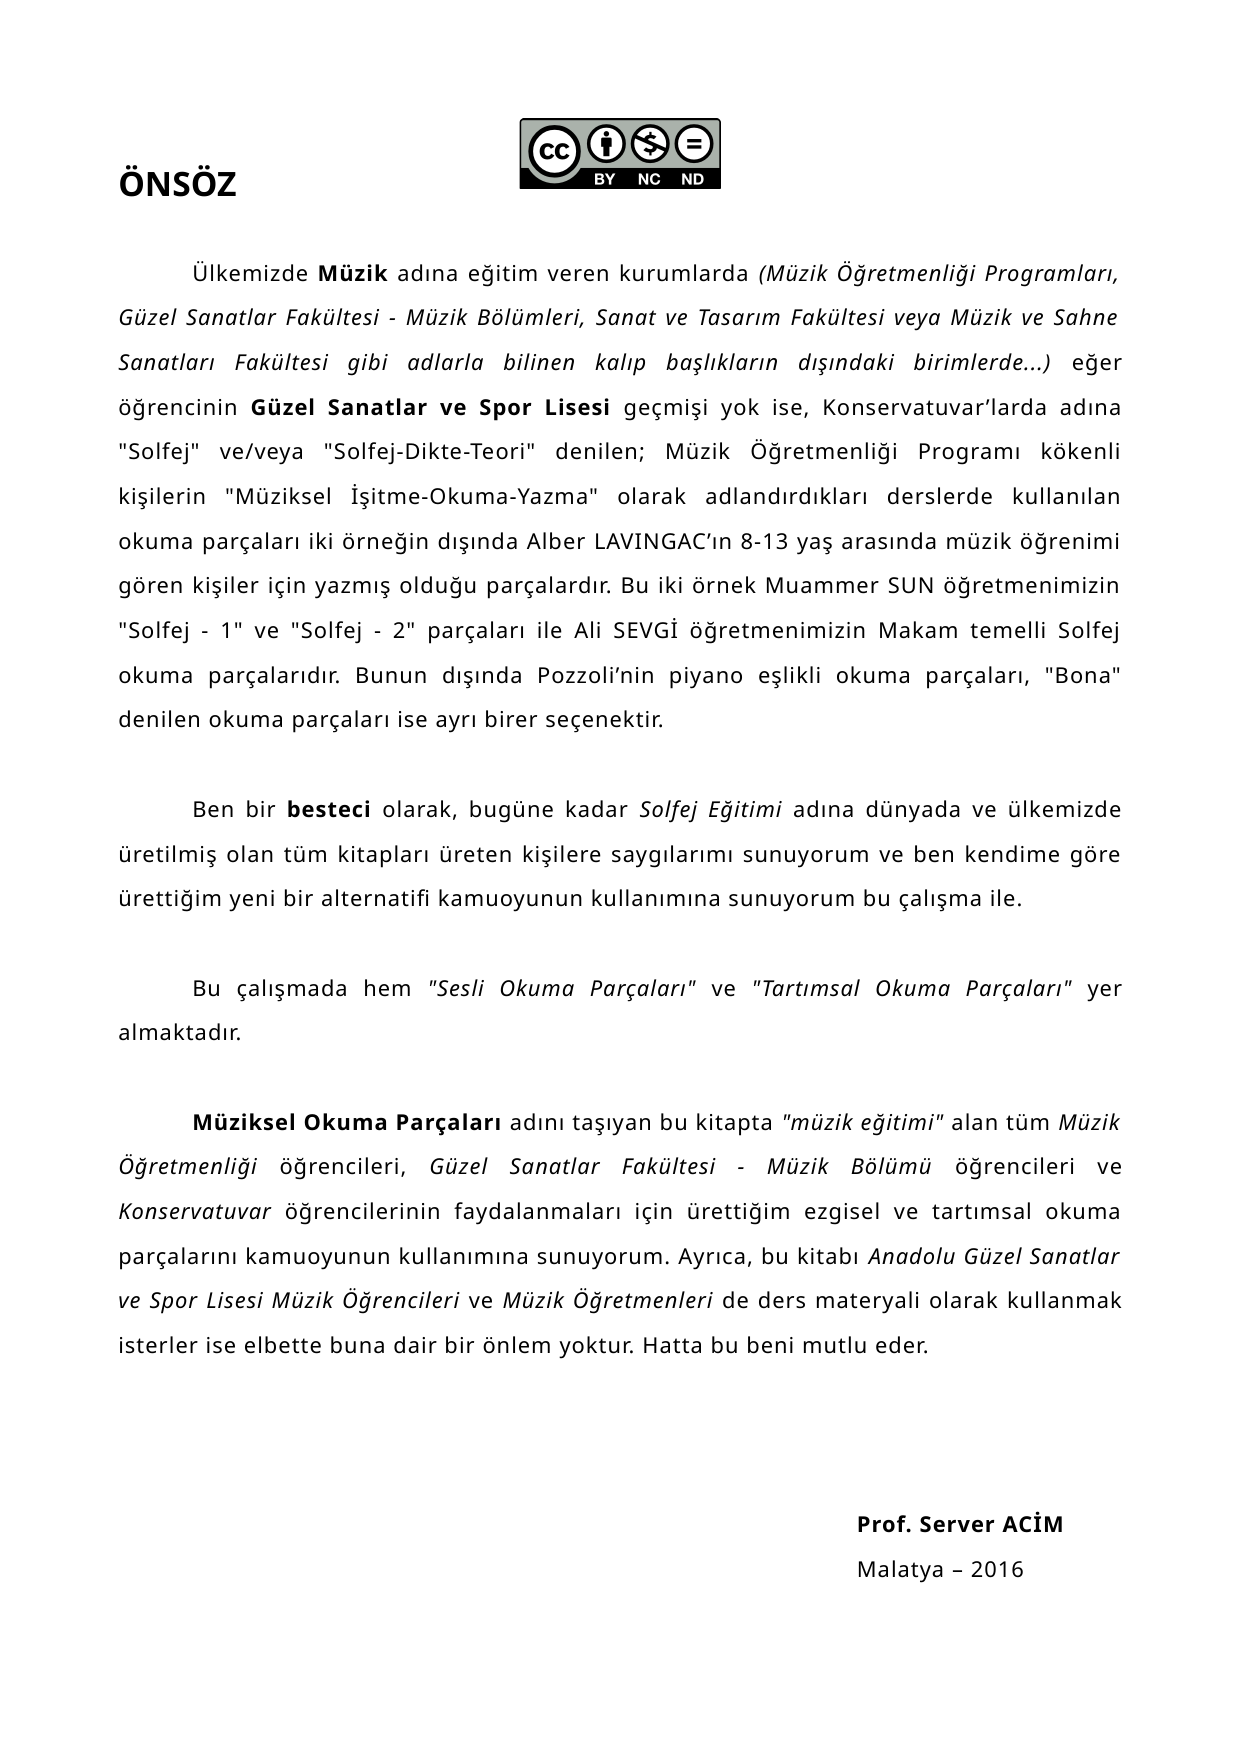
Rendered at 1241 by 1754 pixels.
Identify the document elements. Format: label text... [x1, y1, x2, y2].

text Bu çalışmada hem "Sesli Okuma Parçaları" ve "Tartımsal Okuma Parçaları" yer almaktadır. [118, 973, 1122, 1047]
picture [519, 118, 721, 189]
text Ben bir besteci olarak, bugüne kadar Solfej Eğitimi adına dünyada ve ülkemizde üretilmiş olan tüm kitapları üreten kişilere saygılarımı sunuyorum ve ben kendime göre ürettiğim yeni bir alternatifi kamuoyunun kullanımına sunuyorum bu çalışma ile. [118, 794, 1122, 913]
text Ülkemizde Müzik adına eğitim veren kurumlarda (Müzik Öğretmenliği Programları, Güzel Sanatlar Fakültesi - Müzik Bölümleri, Sanat ve Tasarım Fakültesi veya Müzik ve Sahne Sanatları Fakültesi gibi adlarla bilinen kalıp başlıkların dışındaki birimlerde...) eğer öğrencinin Güzel Sanatlar ve Spor Lisesi geçmişi yok ise, Konservatuvar’larda adına "Solfej" ve/veya "Solfej-Dikte-Teori" denilen; Müzik Öğretmenliği Programı kökenli kişilerin "Müziksel İşitme-Okuma-Yazma" olarak adlandırdıkları derslerde kullanılan okuma parçaları iki örneğin dışında Alber LAVINGAC’ın 8-13 yaş arasında müzik öğrenimi gören kişiler için yazmış olduğu parçalardır. Bu iki örnek Muammer SUN öğretmenimizin "Solfej - 1" ve "Solfej - 2" parçaları ile Ali SEVGİ öğretmenimizin Makam temelli Solfej okuma parçalarıdır. Bunun dışında Pozzoli’nin piyano eşlikli okuma parçaları, "Bona" denilen okuma parçaları ise ayrı birer seçenektir. [118, 258, 1122, 734]
text Malatya – 2016 [857, 1553, 1122, 1583]
text Müziksel Okuma Parçaları adını taşıyan bu kitapta "müzik eğitimi" alan tüm Müzik Öğretmenliği öğrencileri, Güzel Sanatlar Fakültesi - Müzik Bölümü öğrencileri ve Konservatuvar öğrencilerinin faydalanmaları için ürettiğim ezgisel ve tartımsal okuma parçalarını kamuoyunun kullanımına sunuyorum. Ayrıca, bu kitabı Anadolu Güzel Sanatlar ve Spor Lisesi Müzik Öğrencileri ve Müzik Öğretmenleri de ders materyali olarak kullanmak isterler ise elbette buna dair bir önlem yoktur. Hatta bu beni mutlu eder. [118, 1107, 1122, 1360]
text Prof. Server ACİM [857, 1509, 1122, 1539]
subtitle ÖNSÖZ [118, 160, 1122, 206]
